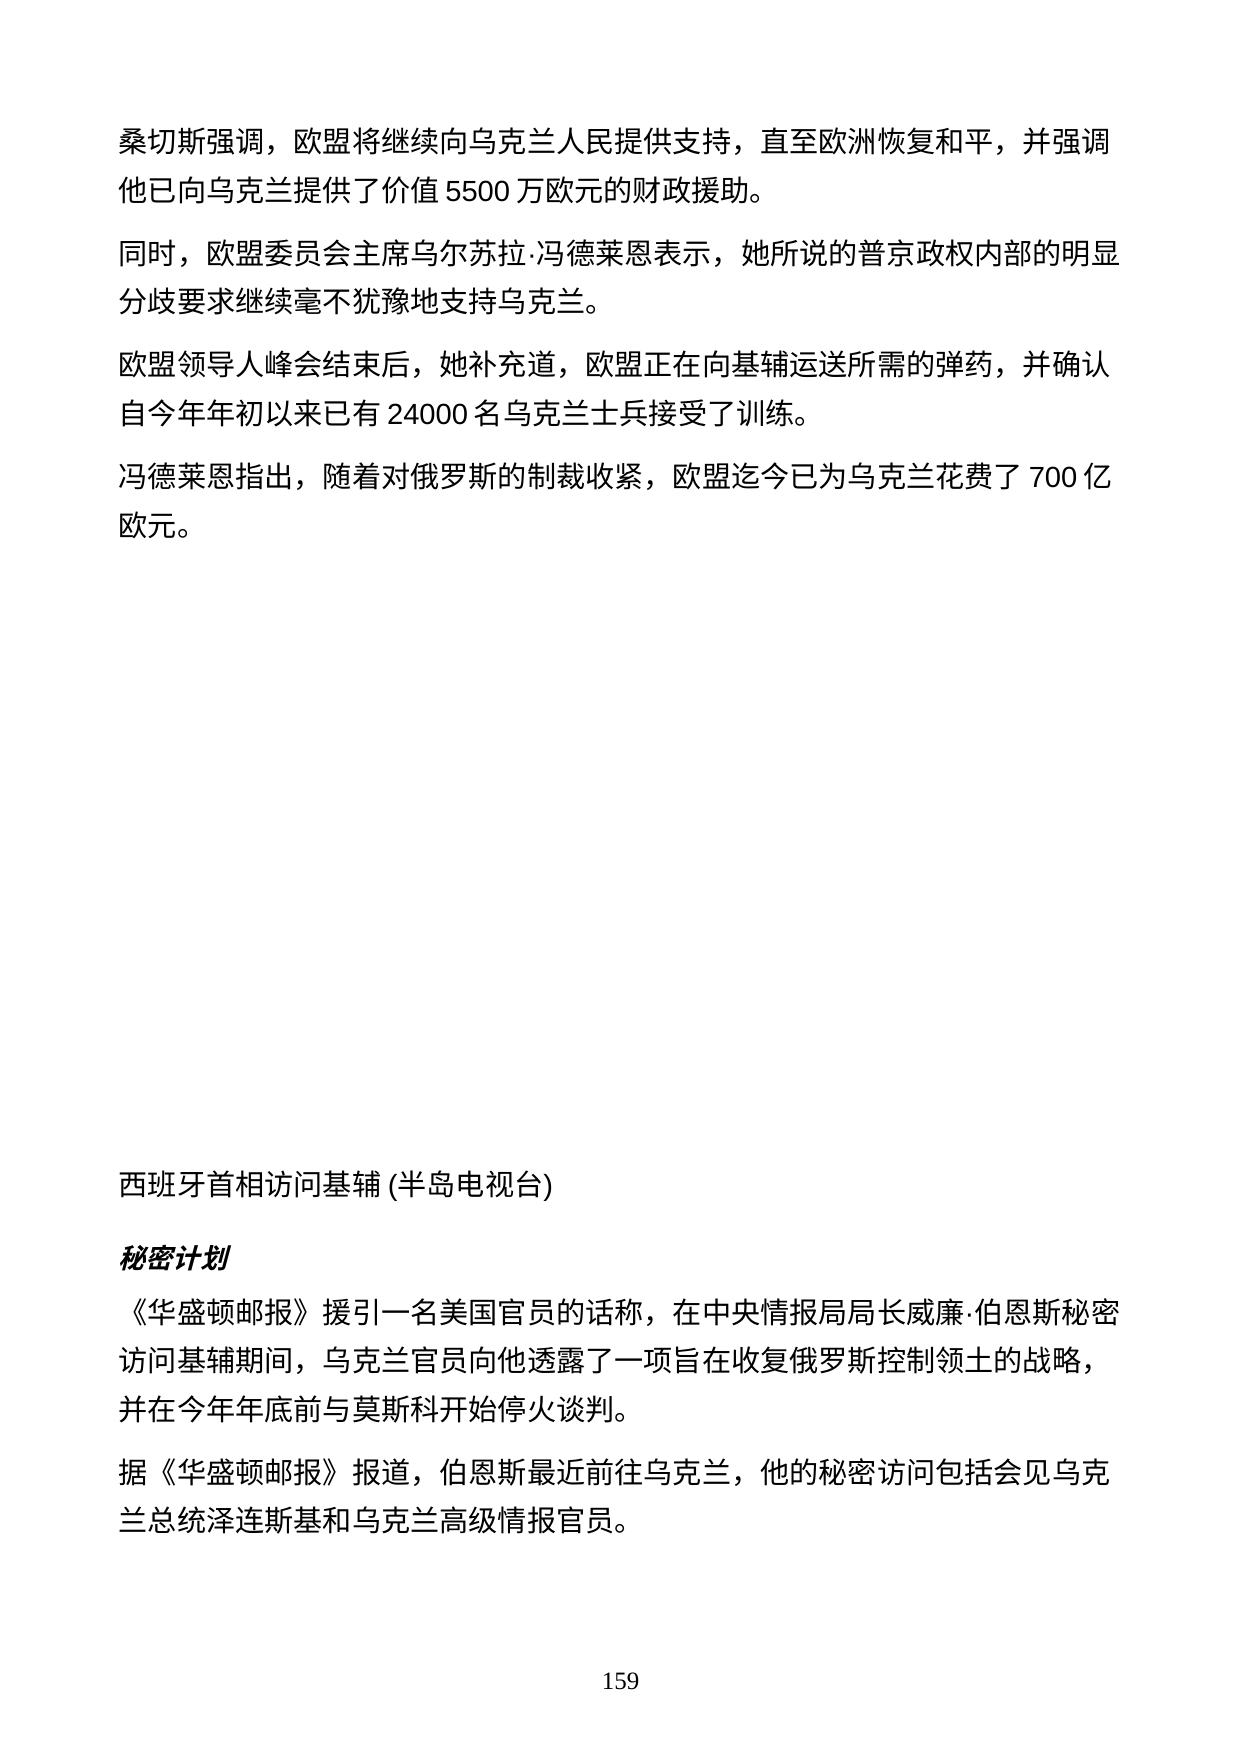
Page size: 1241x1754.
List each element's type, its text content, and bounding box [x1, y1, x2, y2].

text 冯德莱恩指出，随着对俄罗斯的制裁收紧，欧盟迄今已为乌克兰花费了700亿欧元。 [118, 453, 1122, 544]
text 据《华盛顿邮报》报道，伯恩斯最近前往乌克兰，他的秘密访问包括会见乌克兰总统泽连斯基和乌克兰高级情报官员。 [118, 1449, 1122, 1540]
text 西班牙首相访问基辅 (半岛电视台) [118, 565, 1122, 1204]
text 《华盛顿邮报》援引一名美国官员的话称，在中央情报局局长威廉·伯恩斯秘密访问基辅期间，乌克兰官员向他透露了一项旨在收复俄罗斯控制领土的战略，并在今年年底前与莫斯科开始停火谈判。 [118, 1289, 1122, 1428]
text 桑切斯强调，欧盟将继续向乌克兰人民提供支持，直至欧洲恢复和平，并强调他已向乌克兰提供了价值5500万欧元的财政援助。 [118, 118, 1122, 209]
text 同时，欧盟委员会主席乌尔苏拉·冯德莱恩表示，她所说的普京政权内部的明显分歧要求继续毫不犹豫地支持乌克兰。 [118, 230, 1122, 321]
subtitle 秘密计划 [118, 1237, 1122, 1277]
text 欧盟领导人峰会结束后，她补充道，欧盟正在向基辅运送所需的弹药，并确认自今年年初以来已有24000名乌克兰士兵接受了训练。 [118, 342, 1122, 433]
